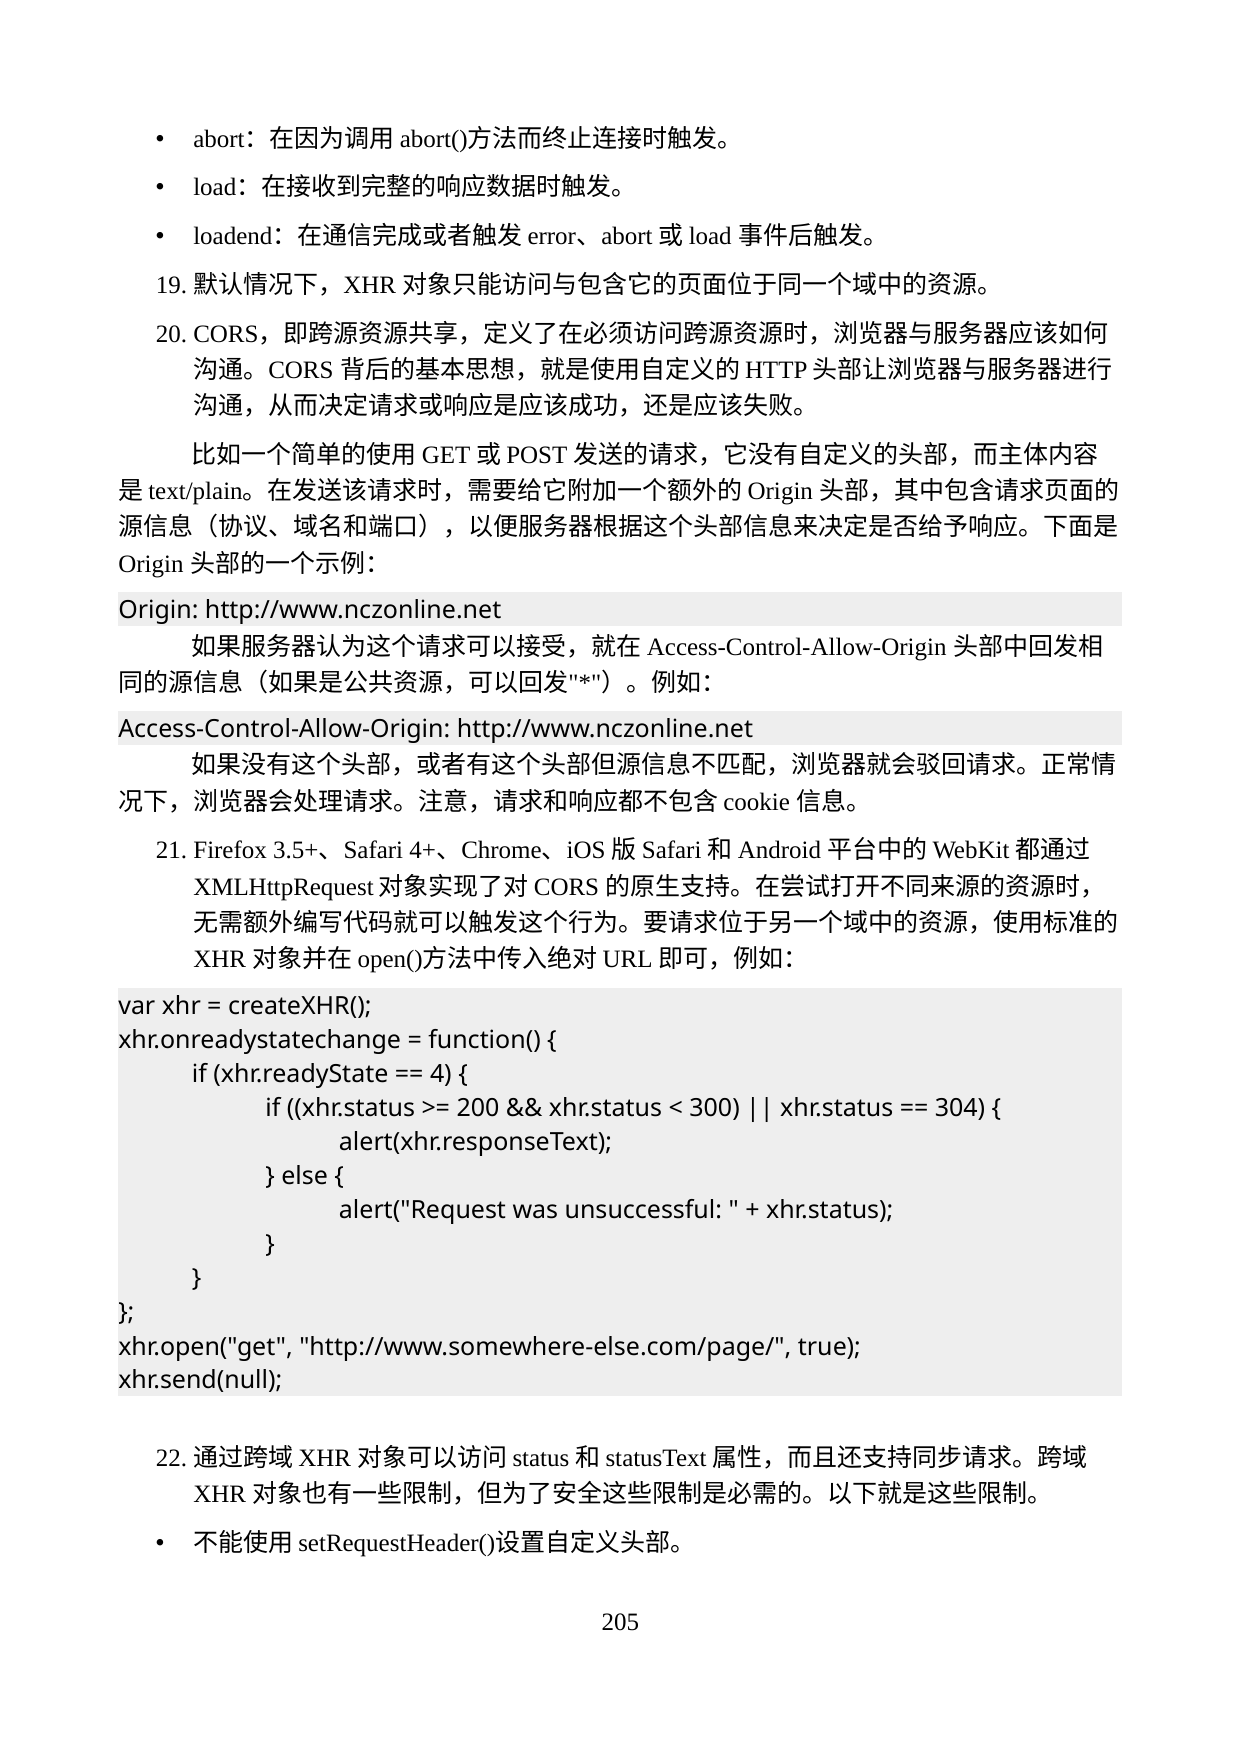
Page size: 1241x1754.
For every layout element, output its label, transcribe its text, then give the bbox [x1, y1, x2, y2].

text 如果没有这个头部，或者有这个头部但源信息不匹配，浏览器就会驳回请求。正常情况下，浏览器会处理请求。注意，请求和响应都不包含cookie 信息。 [118, 745, 1122, 817]
list abort：在因为调用abort()方法而终止连接时触发。 [156, 118, 1122, 154]
table_header Origin: http://www.nczonline.net [118, 592, 1122, 626]
text 比如一个简单的使用GET 或POST 发送的请求，它没有自定义的头部，而主体内容是text/plain。在发送该请求时，需要给它附加一个额外的Origin 头部，其中包含请求页面的源信息（协议、域名和端口），以便服务器根据这个头部信息来决定是否给予响应。下面是Origin 头部的一个示例： [118, 434, 1122, 579]
table_header Access-Control-Allow-Origin: http://www.nczonline.net [118, 711, 1122, 745]
list CORS，即跨源资源共享，定义了在必须访问跨源资源时，浏览器与服务器应该如何沟通。CORS 背后的基本思想，就是使用自定义的HTTP 头部让浏览器与服务器进行沟通，从而决定请求或响应是应该成功，还是应该失败。 [156, 313, 1122, 422]
table_header var xhr = createXHR(); xhr.onreadystatechange = function() { if (xhr.readyState == 4) { if ((xhr.status >= 200 && xhr.status < 300) || xhr.status == 304) { alert(xhr.responseText); } else { alert("Request was unsuccessful: " + xhr.status); } } }; xhr.open("get", "http://www.somewhere-else.com/page/", true); xhr.send(null); [118, 988, 1122, 1396]
text 如果服务器认为这个请求可以接受，就在Access-Control-Allow-Origin 头部中回发相同的源信息（如果是公共资源，可以回发"*"）。例如： [118, 626, 1122, 698]
list 默认情况下，XHR 对象只能访问与包含它的页面位于同一个域中的资源。 [156, 264, 1122, 301]
list 不能使用setRequestHeader()设置自定义头部。 [156, 1522, 1122, 1559]
list load：在接收到完整的响应数据时触发。 [156, 167, 1122, 203]
list 通过跨域XHR 对象可以访问status 和statusText 属性，而且还支持同步请求。跨域XHR 对象也有一些限制，但为了安全这些限制是必需的。以下就是这些限制。 [156, 1437, 1122, 1510]
list Firefox 3.5+、Safari 4+、Chrome、iOS 版Safari 和Android 平台中的WebKit 都通过XMLHttpRequest对象实现了对CORS 的原生支持。在尝试打开不同来源的资源时，无需额外编写代码就可以触发这个行为。要请求位于另一个域中的资源，使用标准的XHR 对象并在open()方法中传入绝对URL 即可，例如： [156, 830, 1122, 975]
list loadend：在通信完成或者触发error、abort 或load 事件后触发。 [156, 216, 1122, 252]
